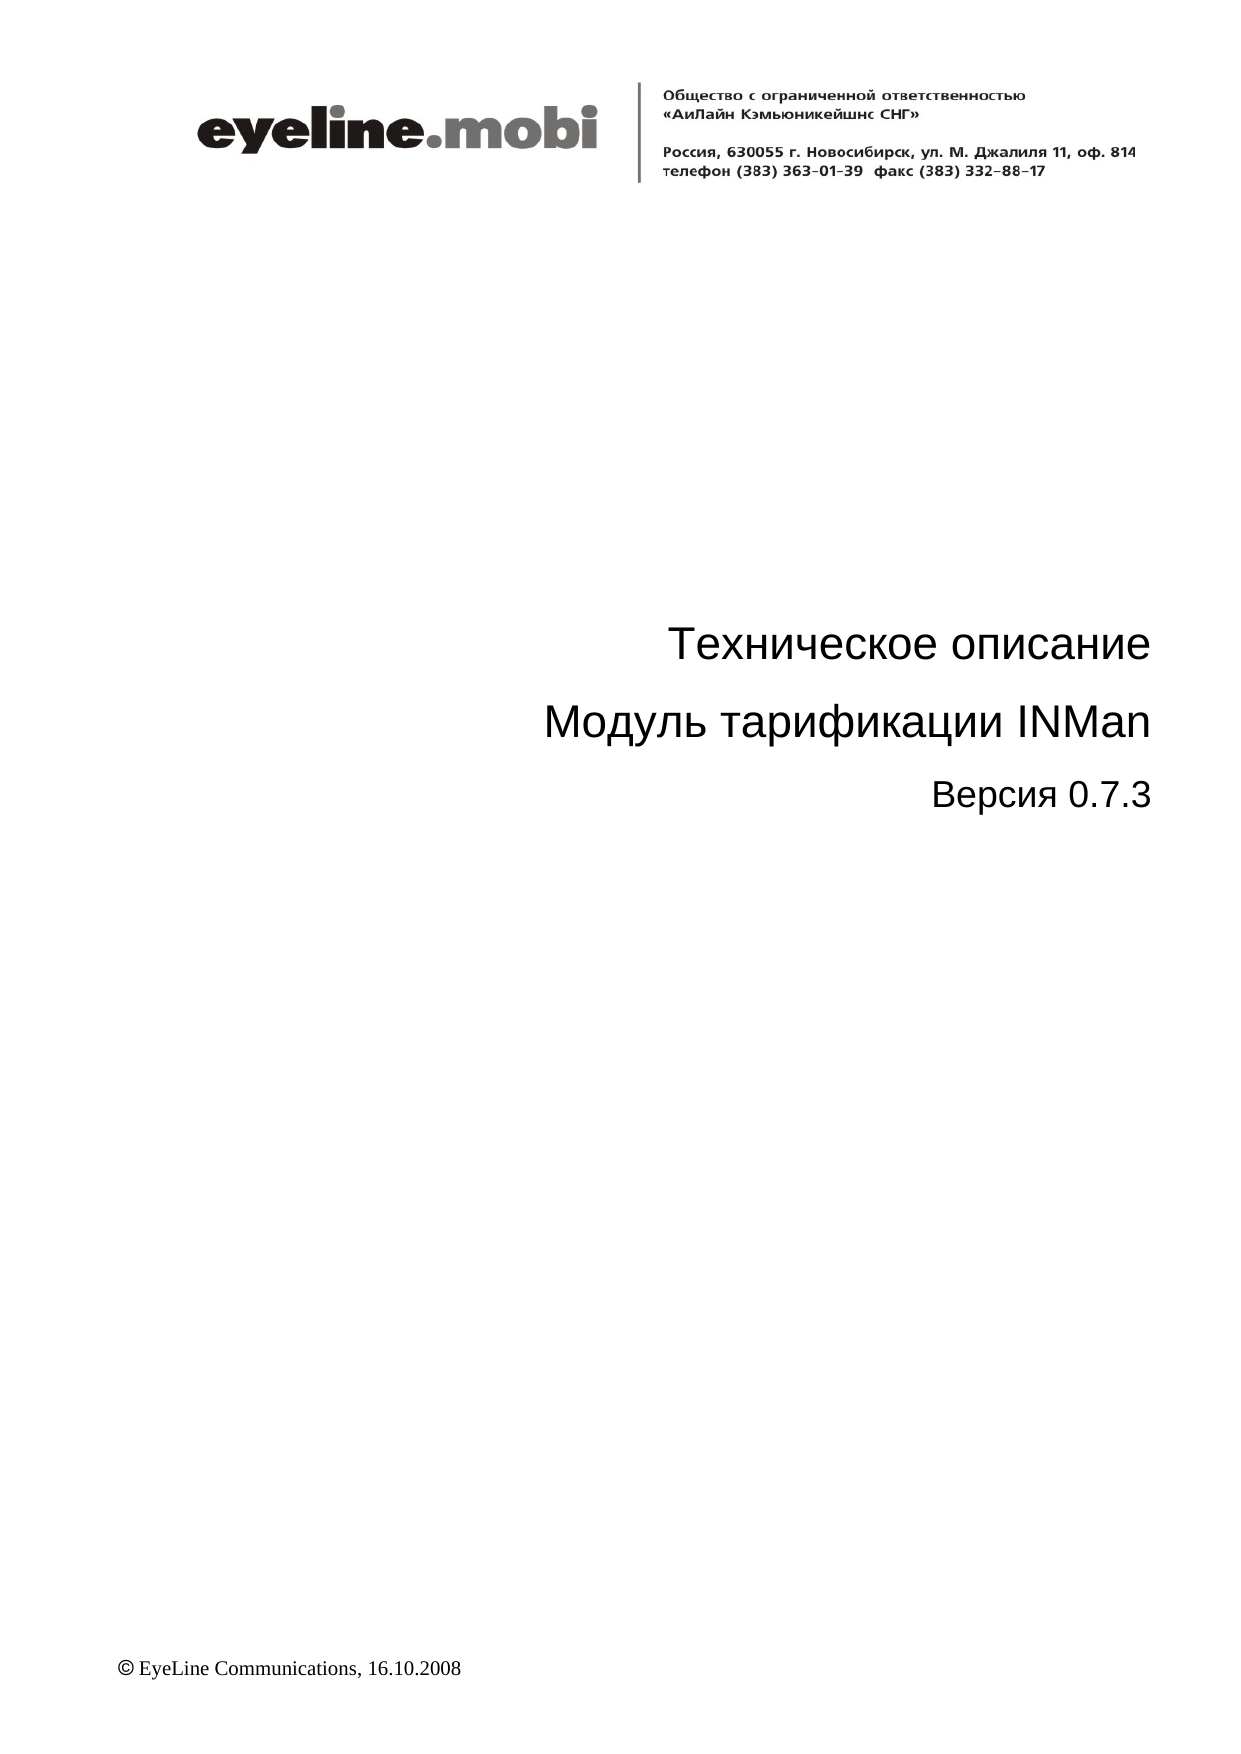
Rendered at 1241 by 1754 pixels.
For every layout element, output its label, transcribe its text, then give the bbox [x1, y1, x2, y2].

picture [197, 82, 1135, 183]
title Версия 0.7.3 [266, 772, 1151, 815]
title Техническое описание [118, 617, 1151, 669]
title Модуль тарификации INMan [266, 694, 1151, 747]
